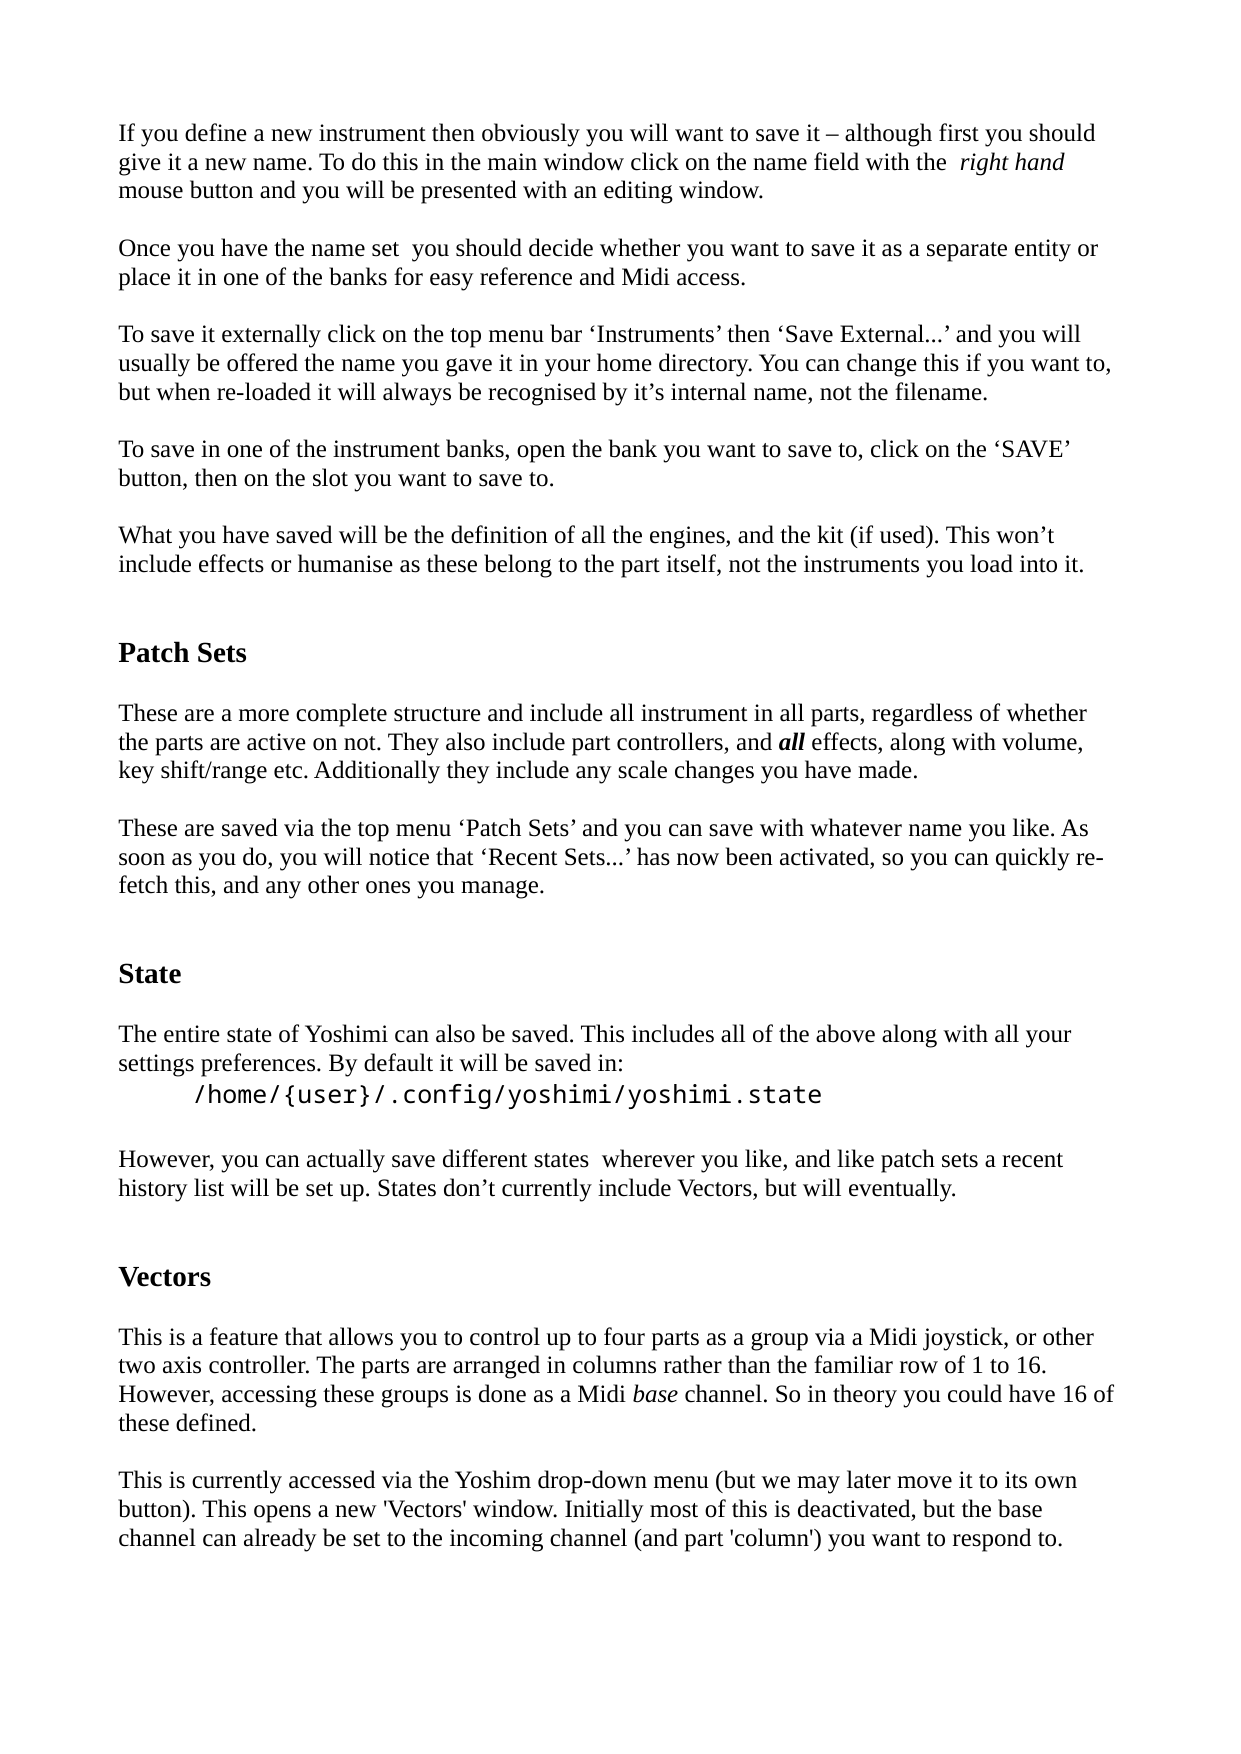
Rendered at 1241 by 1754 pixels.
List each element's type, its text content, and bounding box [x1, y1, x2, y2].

text State [118, 957, 1122, 990]
text The entire state of Yoshimi can also be saved. This includes all of the above along with all your settings preferences. By default it will be saved in: [118, 1019, 1122, 1076]
text However, you can actually save different states wherever you like, and like patch sets a recent history list will be set up. States don’t currently include Vectors, but will eventually. [118, 1144, 1122, 1202]
text If you define a new instrument then obviously you will want to save it – although first you should give it a new name. To do this in the main window click on the name field with the right hand mouse button and you will be presented with an editing window. [118, 118, 1122, 204]
text To save in one of the instrument banks, open the bank you want to save to, click on the ‘SAVE’ button, then on the slot you want to save to. [118, 434, 1122, 492]
text To save it externally click on the top menu bar ‘Instruments’ then ‘Save External...’ and you will usually be offered the name you gave it in your home directory. You can change this if you want to, but when re-loaded it will always be recognised by it’s internal name, not the filename. [118, 319, 1122, 406]
text Vectors [118, 1259, 1122, 1293]
text /home/{user}/.config/yoshimi/yoshimi.state [118, 1076, 1122, 1111]
text This is currently accessed via the Yoshim drop-down menu (but we may later move it to its own button). This opens a new 'Vectors' window. Initially most of this is deactivated, but the base channel can already be set to the incoming channel (and part 'column') you want to respond to. [118, 1466, 1122, 1552]
text Patch Sets [118, 636, 1122, 669]
text What you have saved will be the definition of all the engines, and the kit (if used). This won’t include effects or humanise as these belong to the part itself, not the instruments you load into it. [118, 521, 1122, 578]
text These are a more complete structure and include all instrument in all parts, regardless of whether the parts are active on not. They also include part controllers, and all effects, along with volume, key shift/range etc. Additionally they include any scale changes you have made. [118, 698, 1122, 784]
text This is a feature that allows you to control up to four parts as a group via a Midi joystick, or other two axis controller. The parts are arranged in columns rather than the familiar row of 1 to 16. However, accessing these groups is done as a Midi base channel. So in theory you could have 16 of these defined. [118, 1322, 1122, 1437]
text Once you have the name set you should decide whether you want to save it as a separate entity or place it in one of the banks for easy reference and Midi access. [118, 233, 1122, 291]
text These are saved via the top menu ‘Patch Sets’ and you can save with whatever name you like. As soon as you do, you will notice that ‘Recent Sets...’ has now been activated, so you can quickly re-fetch this, and any other ones you manage. [118, 813, 1122, 899]
